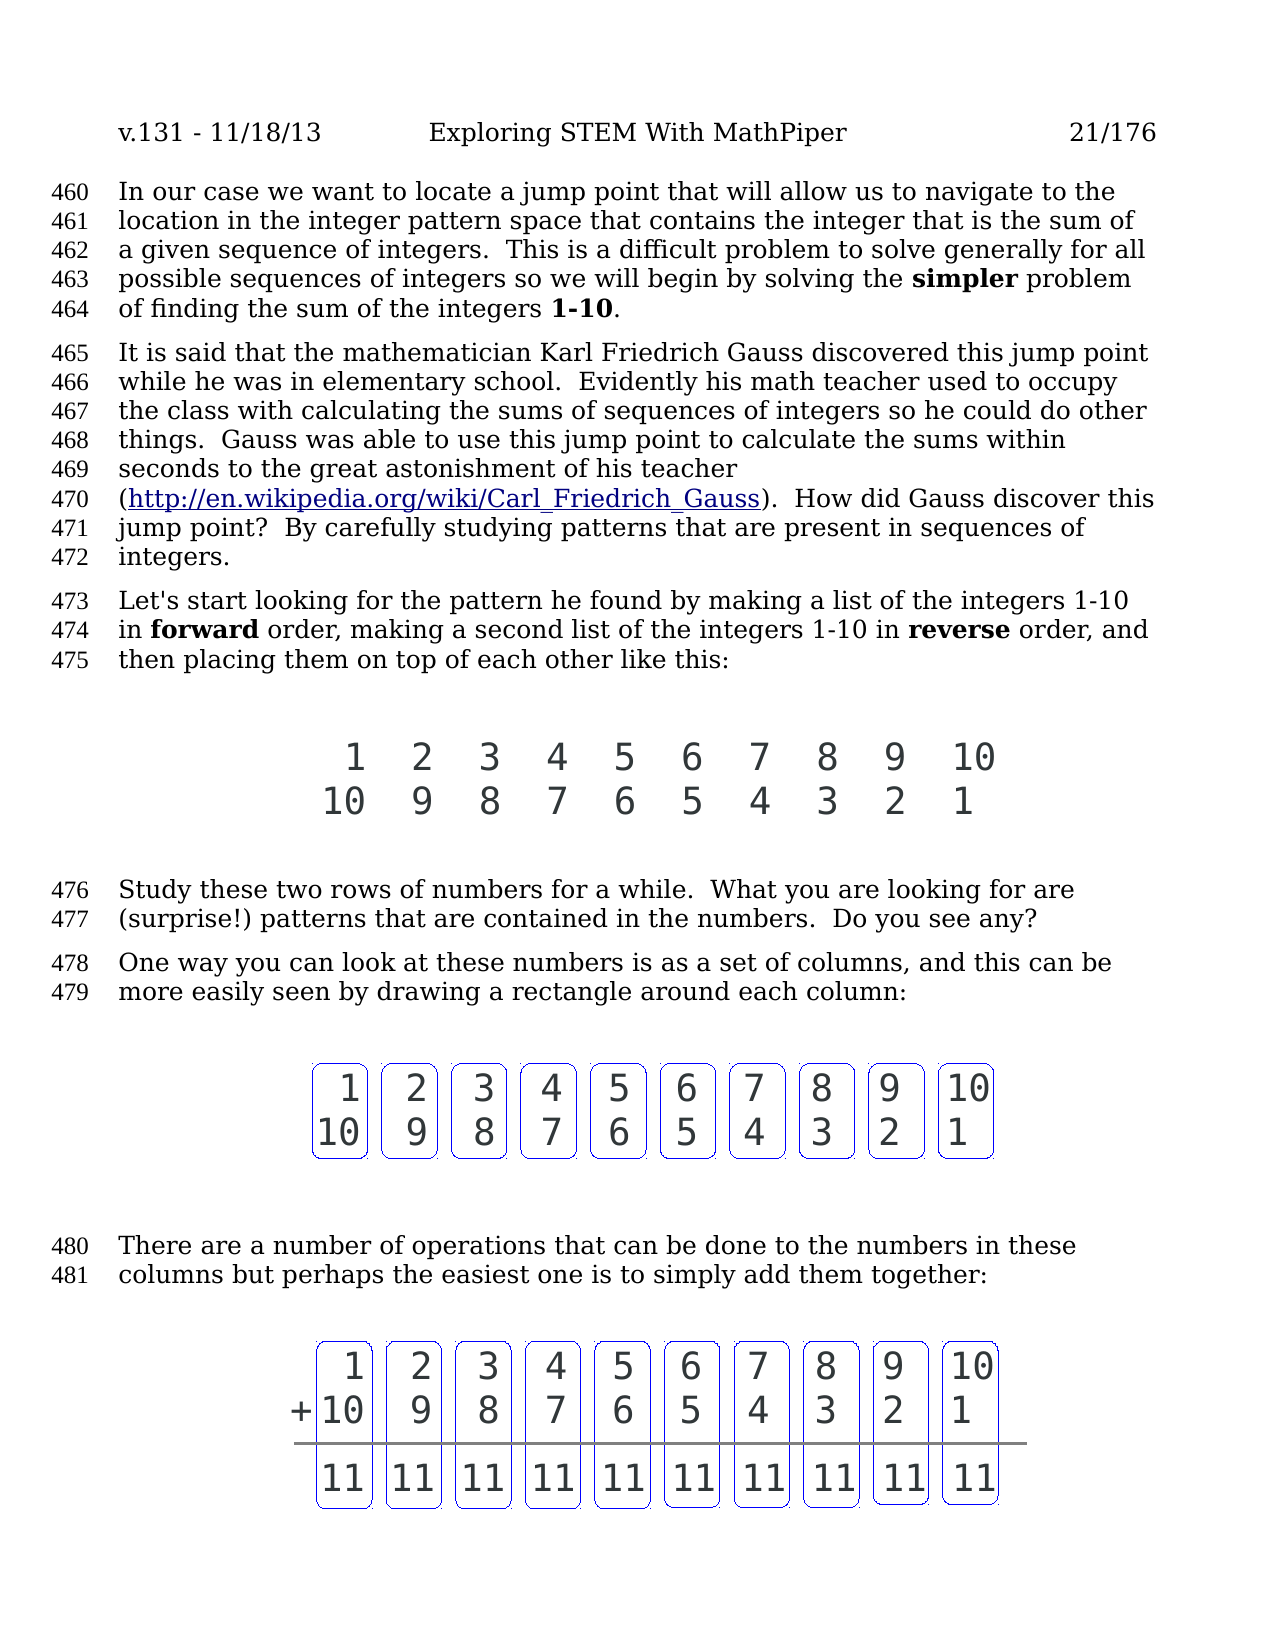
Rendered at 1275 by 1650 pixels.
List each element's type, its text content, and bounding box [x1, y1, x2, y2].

text One way you can look at these numbers is as a set of columns, and this can be more easily seen by drawing a rectangle around each column: [118, 948, 1157, 1006]
text In our case we want to locate a jump point that will allow us to navigate to the location in the integer pattern space that contains the integer that is the sum of a given sequence of integers. This is a difficult problem to solve generally for all possible sequences of integers so we will begin by solving the simpler problem of finding the sum of the integers 1-10. [118, 177, 1157, 323]
text There are a number of operations that can be done to the numbers in these columns but perhaps the easiest one is to simply add them together: [118, 1231, 1157, 1289]
text Study these two rows of numbers for a while. What you are looking for are (surprise!) patterns that are contained in the numbers. Do you see any? [118, 875, 1157, 933]
text It is said that the mathematician Karl Friedrich Gauss discovered this jump point while he was in elementary school. Evidently his math teacher used to occupy the class with calculating the sums of sequences of integers so he could do other things. Gauss was able to use this jump point to calculate the sums within seconds to the great astonishment of his teacher (http://en.wikipedia.org/wiki/Carl_Friedrich_Gauss). How did Gauss discover this jump point? By carefully studying patterns that are present in sequences of integers. [118, 338, 1157, 571]
text Let's start looking for the pattern he found by making a list of the integers 1-10 in forward order, making a second list of the integers 1-10 in reverse order, and then placing them on top of each other like this: [118, 586, 1157, 674]
